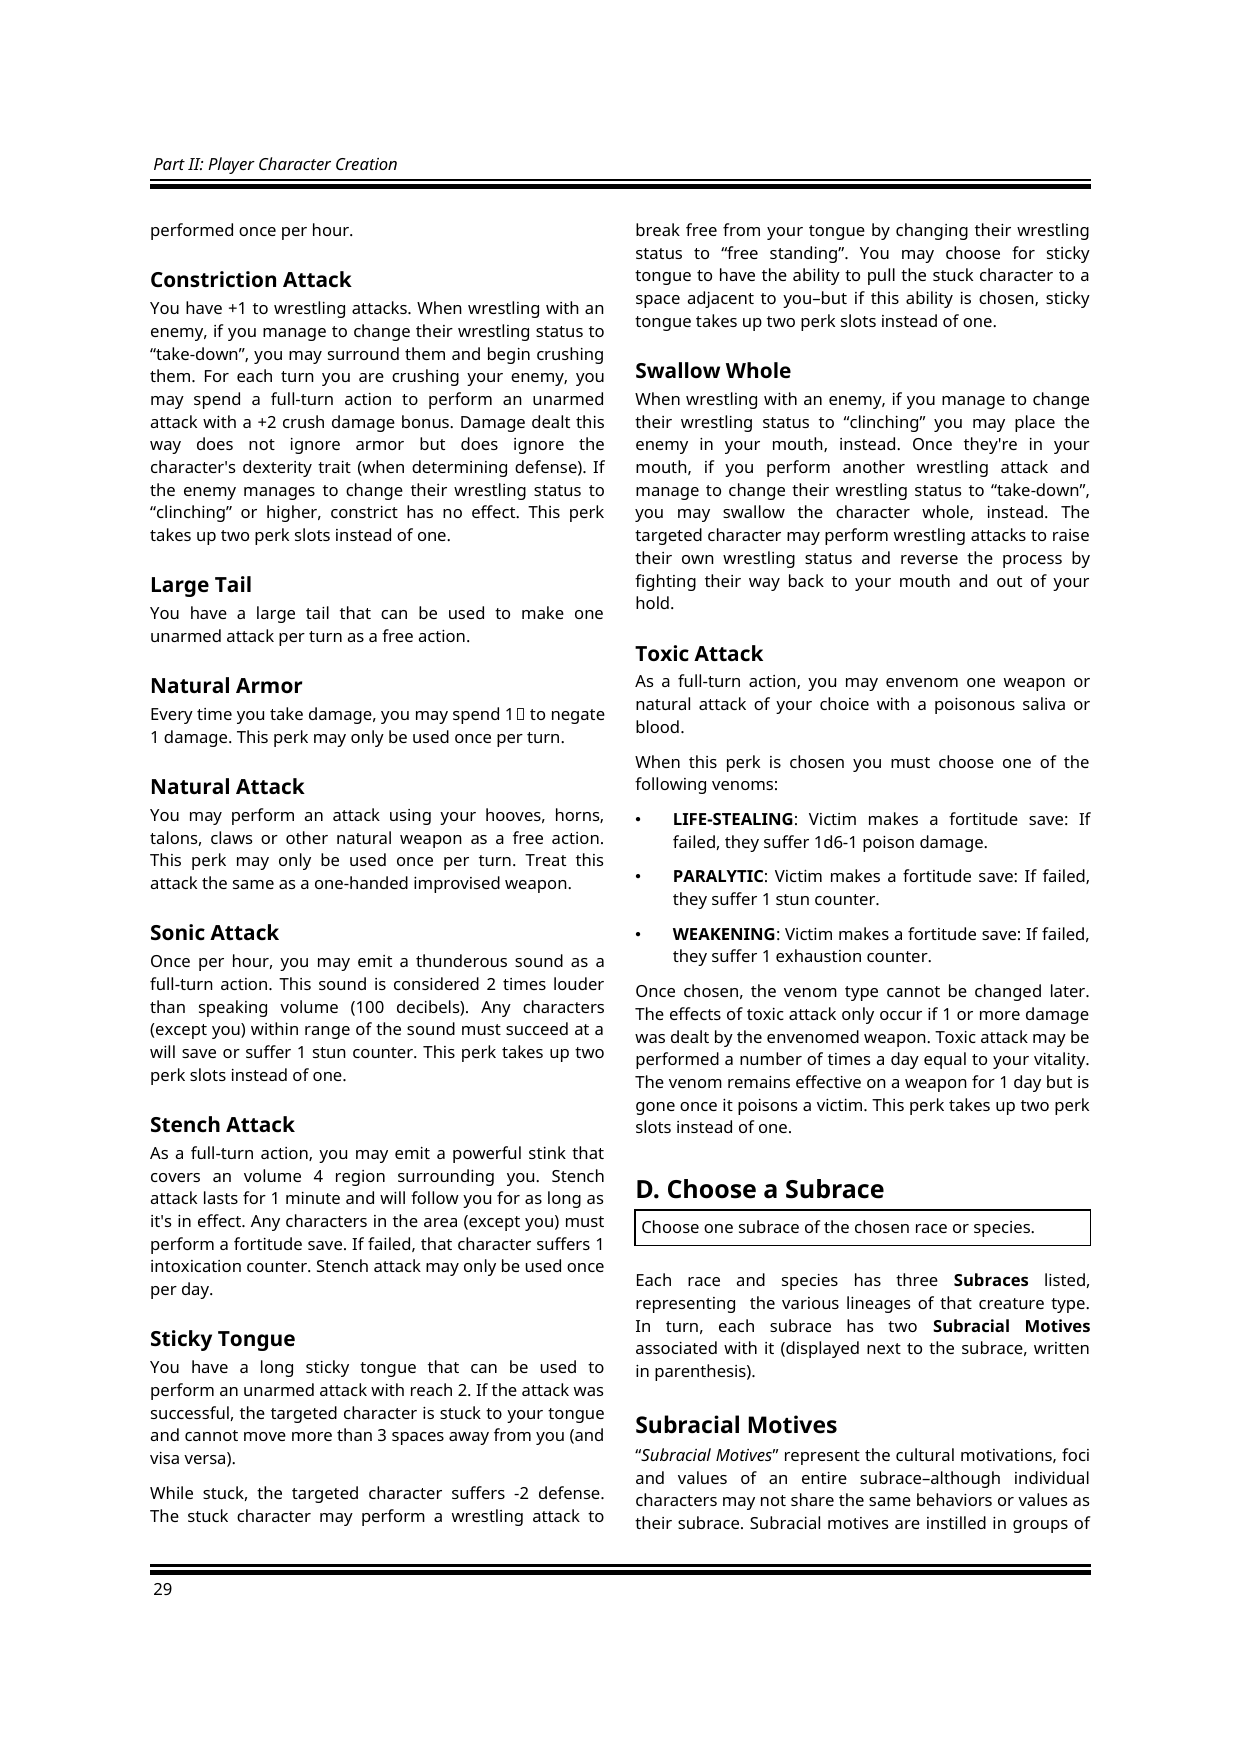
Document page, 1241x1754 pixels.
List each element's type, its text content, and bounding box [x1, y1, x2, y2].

text When this perk is chosen you must choose one of the following venoms: [635, 750, 1091, 796]
text Large Tail [150, 571, 605, 599]
text As a full-turn action, you may emit a powerful stink that covers an volume 4 region surrounding you. Stench attack lasts for 1 minute and will follow you for as long as it's in effect. Any characters in the area (except you) must perform a fortitude save. If failed, that character suffers 1 intoxication counter. Stench attack may only be used once per day. [150, 1142, 605, 1301]
list LIFE-STEALING: Victim makes a fortitude save: If failed, they suffer 1d6-1 poison damage. [635, 808, 1091, 853]
text You have a long sticky tongue that can be used to perform an unarmed attack with reach 2. If the attack was successful, the targeted character is stuck to your tongue and cannot move more than 3 spaces away from you (and visa versa). [150, 1356, 605, 1469]
text Toxic Attack [635, 639, 1091, 667]
text Swallow Whole [635, 356, 1091, 384]
text Every time you take damage, you may spend 1 to negate 1 damage. This perk may only be used once per turn. [150, 703, 605, 748]
text You have +1 to wrestling attacks. When wrestling with an enemy, if you manage to change their wrestling status to “take-down”, you may surround them and begin crushing them. For each turn you are crushing your enemy, you may spend a full-turn action to perform an unarmed attack with a +2 crush damage bonus. Damage dealt this way does not ignore armor but does ignore the character's dexterity trait (when determining defense). If the enemy manages to change their wrestling status to “clinching” or higher, constrict has no effect. This perk takes up two perk slots instead of one. [150, 297, 605, 547]
text As a full-turn action, you may envenom one weapon or natural attack of your choice with a poisonous saliva or blood. [635, 670, 1091, 738]
text Each race and species has three Subraces listed, representing the various lineages of that creature type. In turn, each subrace has two Subracial Motives associated with it (displayed next to the subrace, written in parenthesis). [635, 1269, 1091, 1382]
text Sonic Attack [150, 918, 605, 947]
text Stench Attack [150, 1110, 605, 1138]
list WEAKENING: Victim makes a fortitude save: If failed, they suffer 1 exhaustion counter. [635, 922, 1091, 968]
text When wrestling with an enemy, if you manage to change their wrestling status to “clinching” you may place the enemy in your mouth, instead. Once they're in your mouth, if you perform another wrestling attack and manage to change their wrestling status to “take-down”, you may swallow the character whole, instead. The targeted character may perform wrestling attacks to raise their own wrestling status and reverse the process by fighting their way back to your mouth and out of your hold. [635, 388, 1091, 615]
text You have a large tail that can be used to make one unarmed attack per turn as a free action. [150, 602, 605, 647]
text Natural Attack [150, 772, 605, 801]
text Once per hour, you may emit a thunderous sound as a full-turn action. This sound is considered 2 times louder than speaking volume (100 decibels). Any characters (except you) within range of the sound must succeed at a will save or suffer 1 stun counter. This perk takes up two perk slots instead of one. [150, 950, 605, 1086]
subtitle Subracial Motives [635, 1409, 1091, 1441]
text Natural Armor [150, 671, 605, 700]
text break free from your tongue by changing their wrestling status to “free standing”. You may choose for sticky tongue to have the ability to pull the stuck character to a space adjacent to you–but if this ability is chosen, sticky tongue takes up two perk slots instead of one. [635, 219, 1091, 332]
text You may perform an attack using your hooves, horns, talons, claws or other natural weapon as a free action. This perk may only be used once per turn. Treat this attack the same as a one-handed improvised weapon. [150, 804, 605, 894]
text Sticky Tongue [150, 1324, 605, 1353]
text Once chosen, the venom type cannot be changed later. The effects of toxic attack only occur if 1 or more damage was dealt by the envenomed weapon. Toxic attack may be performed a number of times a day equal to your vitality. The venom remains effective on a weapon for 1 day but is gone once it poisons a victim. This perk takes up two perk slots instead of one. [635, 980, 1091, 1139]
list PARALYTIC: Victim makes a fortitude save: If failed, they suffer 1 stun counter. [635, 865, 1091, 910]
table_header Choose one subrace of the chosen race or species. [636, 1211, 1090, 1244]
text While stuck, the targeted character suffers -2 defense. The stuck character may perform a wrestling attack to [150, 1481, 605, 1527]
text performed once per hour. [150, 219, 605, 241]
text “Subracial Motives” represent the cultural motivations, foci and values of an entire subrace–although individual characters may not share the same behaviors or values as their subrace. Subracial motives are instilled in groups of [635, 1444, 1091, 1534]
text Constriction Attack [150, 265, 605, 294]
subtitle D. Choose a Subrace [635, 1172, 1091, 1206]
